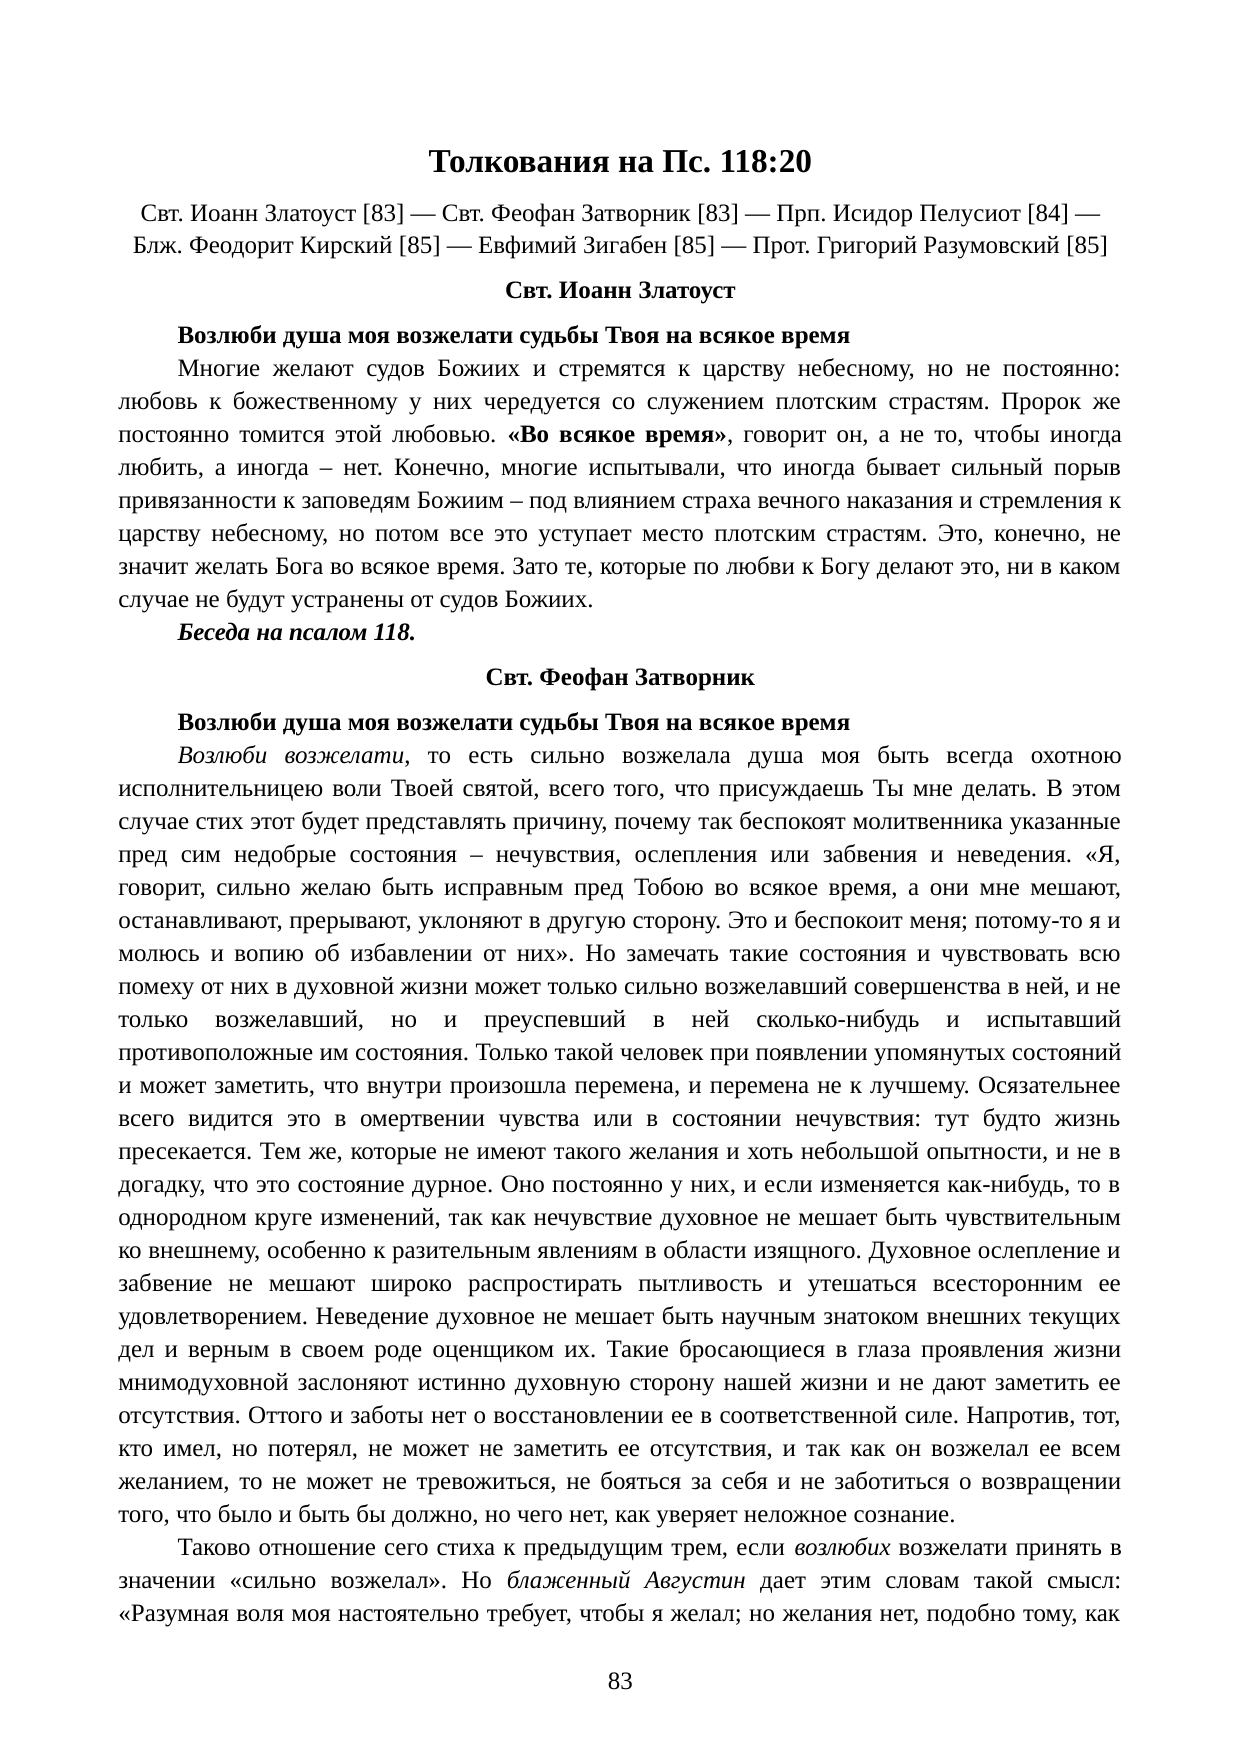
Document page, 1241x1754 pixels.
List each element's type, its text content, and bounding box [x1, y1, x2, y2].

text Возлюби душа моя возжелати судьбы Твоя на всякое время [118, 707, 1122, 736]
text Таково отношение сего стиха к предыдущим трем, если возлюбих возжелати принять в значении «сильно возжелал». Но блаженный Августин дает этим словам такой смысл: «Разумная воля моя настоятельно требует, чтобы я желал; но желания нет, подобно тому, как [118, 1532, 1122, 1627]
text Многие желают судов Божиих и стремятся к царству небесному, но не постоянно: любовь к божественному у них чередуется со служением плотским страстям. Пророк же постоянно томится этой любовью. «Во всякое время», говорит он, а не то, что­бы иногда любить, а иногда – нет. Конечно, многие испытывали, что иногда бывает сильный порыв привязанности к заповедям Бо­жиим – под влиянием страха вечного наказания и стремления к цар­ству небесному, но потом все это уступает место плотским страстям. Это, конечно, не значит желать Бога во всякое время. Зато те, которые по любви к Богу делают это, ни в каком случае не будут устранены от судов Божиих. [118, 353, 1122, 613]
text Беседа на псалом 118. [118, 617, 1122, 646]
subtitle Свт. Феофан Затворник [118, 662, 1122, 691]
subtitle Свт. Иоанн Златоуст [118, 275, 1122, 304]
text Возлюби возжелати, то есть сильно возжелала душа моя быть всегда охотною исполнительницею воли Твоей святой, всего того, что присуждаешь Ты мне делать. В этом случае стих этот будет представлять причину, почему так беспокоят молитвенника указанные пред сим недобрые состояния – нечувствия, ослепления или забвения и неведения. «Я, говорит, сильно желаю быть исправным пред Тобою во всякое время, а они мне мешают, останавливают, прерывают, уклоняют в другую сторону. Это и беспокоит меня; потому-то я и молюсь и вопию об избавлении от них». Но замечать такие состояния и чувствовать всю помеху от них в духовной жизни может только сильно возжелавший совершенства в ней, и не только возжелавший, но и преуспевший в ней сколько-нибудь и испытавший противоположные им состояния. Только такой человек при появлении упомянутых состояний и может заметить, что внутри произошла перемена, и перемена не к лучшему. Осязательнее всего видится это в омертвении чувства или в состоянии нечувствия: тут будто жизнь пресекается. Тем же, которые не имеют такого желания и хоть небольшой опытности, и не в догадку, что это состояние дурное. Оно постоянно у них, и если изменяется как-нибудь, то в однородном круге изменений, так как нечувствие духовное не мешает быть чувствительным ко внешнему, особенно к разительным явлениям в области изящного. Духовное ослепление и забвение не мешают широко распростирать пытливость и утешаться всесторонним ее удовлетворением. Неведение духовное не мешает быть научным знатоком внешних текущих дел и верным в своем роде оценщиком их. Такие бросающиеся в глаза проявления жизни мнимодуховной заслоняют истинно духовную сторону нашей жизни и не дают заметить ее отсутствия. Оттого и заботы нет о восстановлении ее в соответственной силе. Напротив, тот, кто имел, но потерял, не может не заметить ее отсутствия, и так как он возжелал ее всем желанием, то не может не тревожиться, не бояться за себя и не заботиться о возвращении того, что было и быть бы должно, но чего нет, как уверяет неложное сознание. [118, 740, 1122, 1528]
text Свт. Иоанн Златоуст [83] — Свт. Феофан Затворник [83] — Прп. Исидор Пелусиот [84] — Блж. Феодорит Кирский [85] — Евфимий Зигабен [85] — Прот. Григорий Разумовский [85] [118, 198, 1122, 259]
subtitle Толкования на Пс. 118:20 [118, 142, 1122, 180]
text Возлюби душа моя возжелати судьбы Твоя на всякое время [118, 320, 1122, 349]
